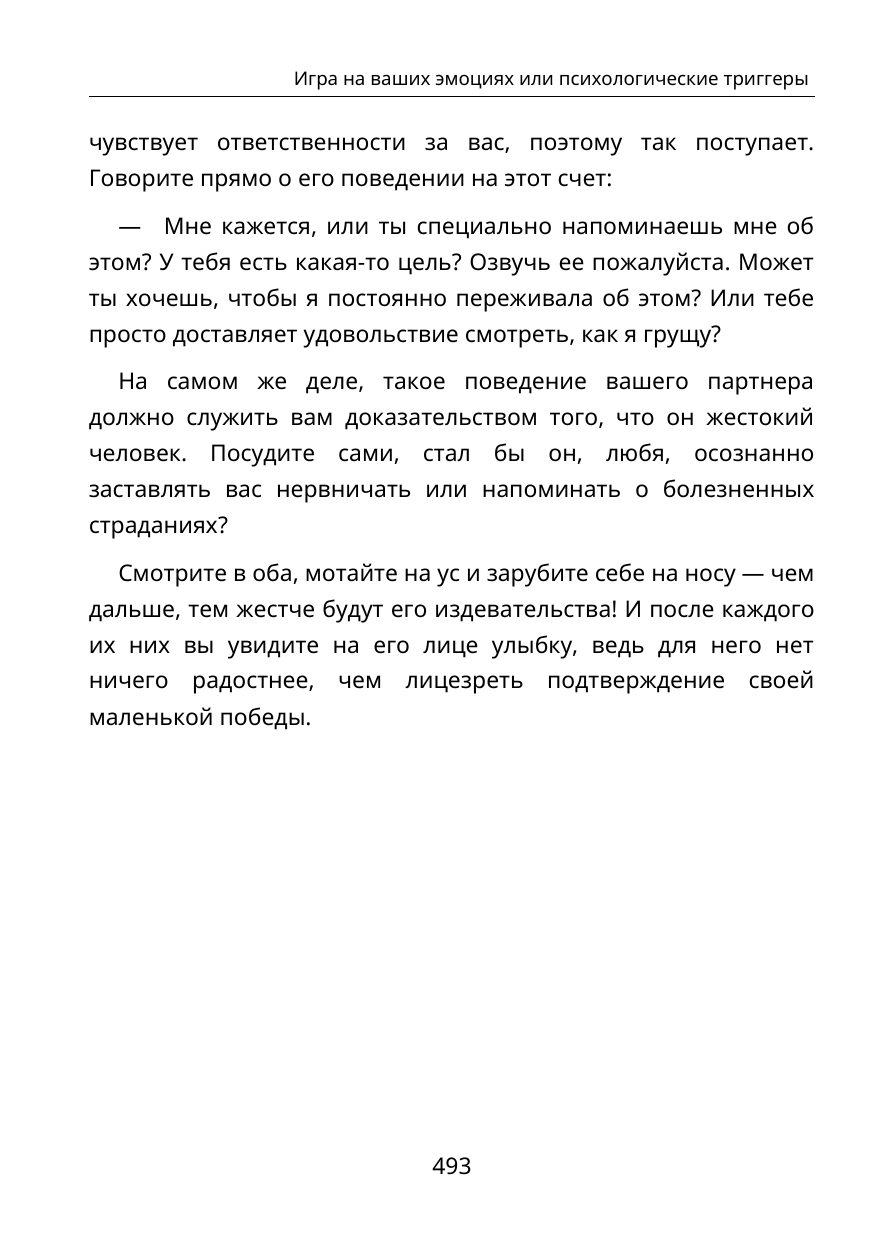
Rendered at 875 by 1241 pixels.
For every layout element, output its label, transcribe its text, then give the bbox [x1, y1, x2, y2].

text Смотрите в оба, мотайте на ус и зарубите себе на носу — чем дальше, тем жестче будут его издевательства! И после каждого их них вы увидите на его лице улыбку, ведь для него нет ничего радостнее, чем лицезреть подтверждение своей маленькой победы. [88, 557, 815, 732]
text чувствует ответственности за вас, поэтому так поступает. Говорите прямо о его поведении на этот счет: [88, 126, 815, 193]
text На самом же деле, такое поведение вашего партнера должно служить вам доказательством того, что он жестокий человек. Посудите сами, стал бы он, любя, осознанно заставлять вас нервничать или напоминать о болезненных страданиях? [88, 365, 815, 540]
list Мне кажется, или ты специально напоминаешь мне об этом? У тебя есть какая-то цель? Озвучь ее пожалуйста. Может ты хочешь, чтобы я постоянно переживала об этом? Или тебе просто доставляет удовольствие смотреть, как я грущу? [88, 210, 815, 349]
